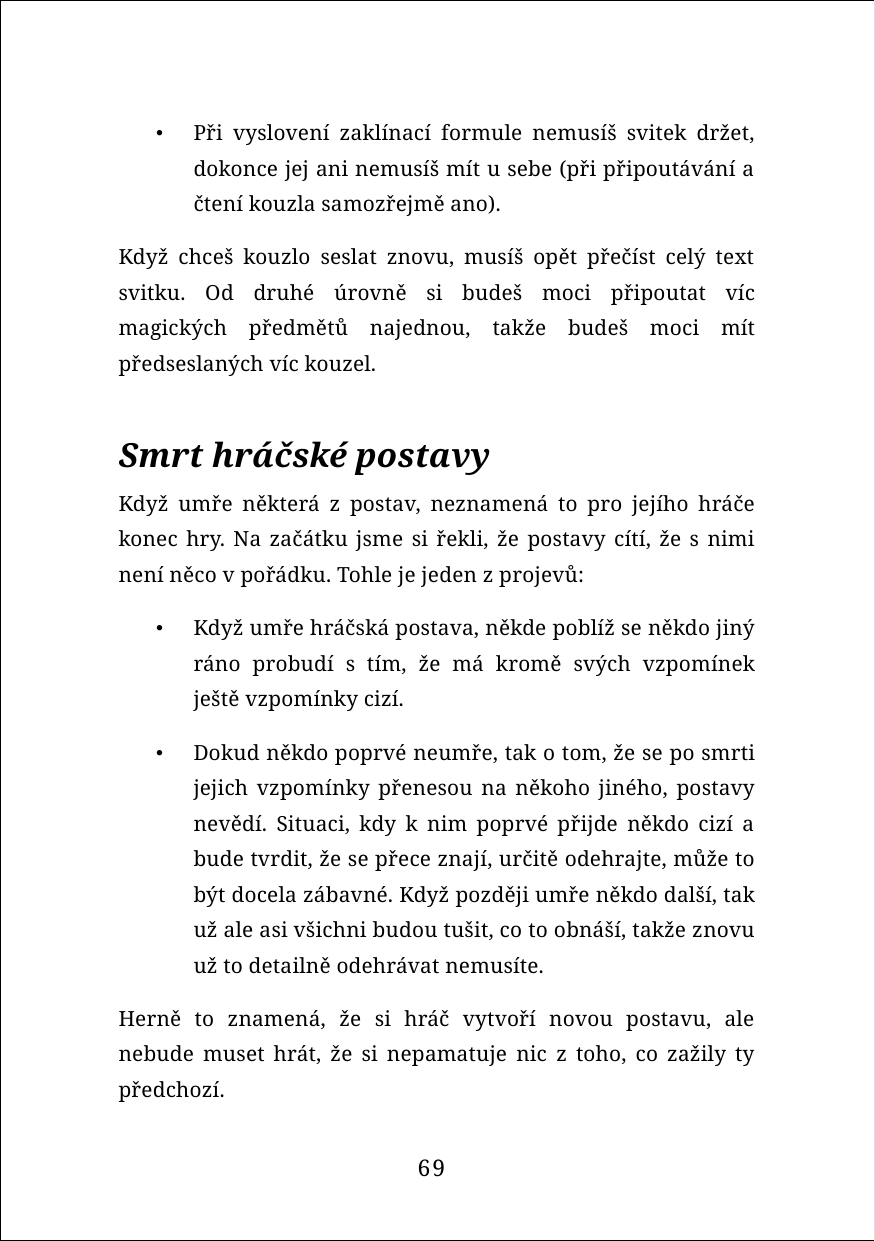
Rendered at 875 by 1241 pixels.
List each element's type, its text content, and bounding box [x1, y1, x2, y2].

text Když umře některá z postav, neznamená to pro jejího hráče konec hry. Na začátku jsme si řekli, že postavy cítí, že s nimi není něco v pořádku. Tohle je jeden z projevů: [118, 489, 756, 588]
list Dokud někdo poprvé neumře, tak o tom, že se po smrti jejich vzpomínky přenesou na někoho jiného, postavy nevědí. Situaci, kdy k nim poprvé přijde někdo cizí a bude tvrdit, že se přece znají, určitě odehrajte, může to být docela zábavné. Když později umře někdo další, tak už ale asi všichni budou tušit, co to obnáší, takže znovu už to detailně odehrávat nemusíte. [156, 738, 756, 979]
list Při vyslovení zaklínací formule nemusíš svitek držet, dokonce jej ani nemusíš mít u sebe (při připoutávání a čtení kouzla samozřejmě ano). [156, 118, 756, 218]
list Když umře hráčská postava, někde poblíž se někdo jiný ráno probudí s tím, že má kromě svých vzpomínek ještě vzpomínky cizí. [156, 613, 756, 713]
subtitle Smrt hráčské postavy [118, 432, 756, 477]
text Herně to znamená, že si hráč vytvoří novou postavu, ale nebude muset hrát, že si nepamatuje nic z toho, co zažily ty předchozí. [118, 1004, 756, 1103]
text Když chceš kouzlo seslat znovu, musíš opět přečíst celý text svitku. Od druhé úrovně si budeš moci připoutat víc magických předmětů najednou, takže budeš moci mít předseslaných víc kouzel. [118, 242, 756, 377]
